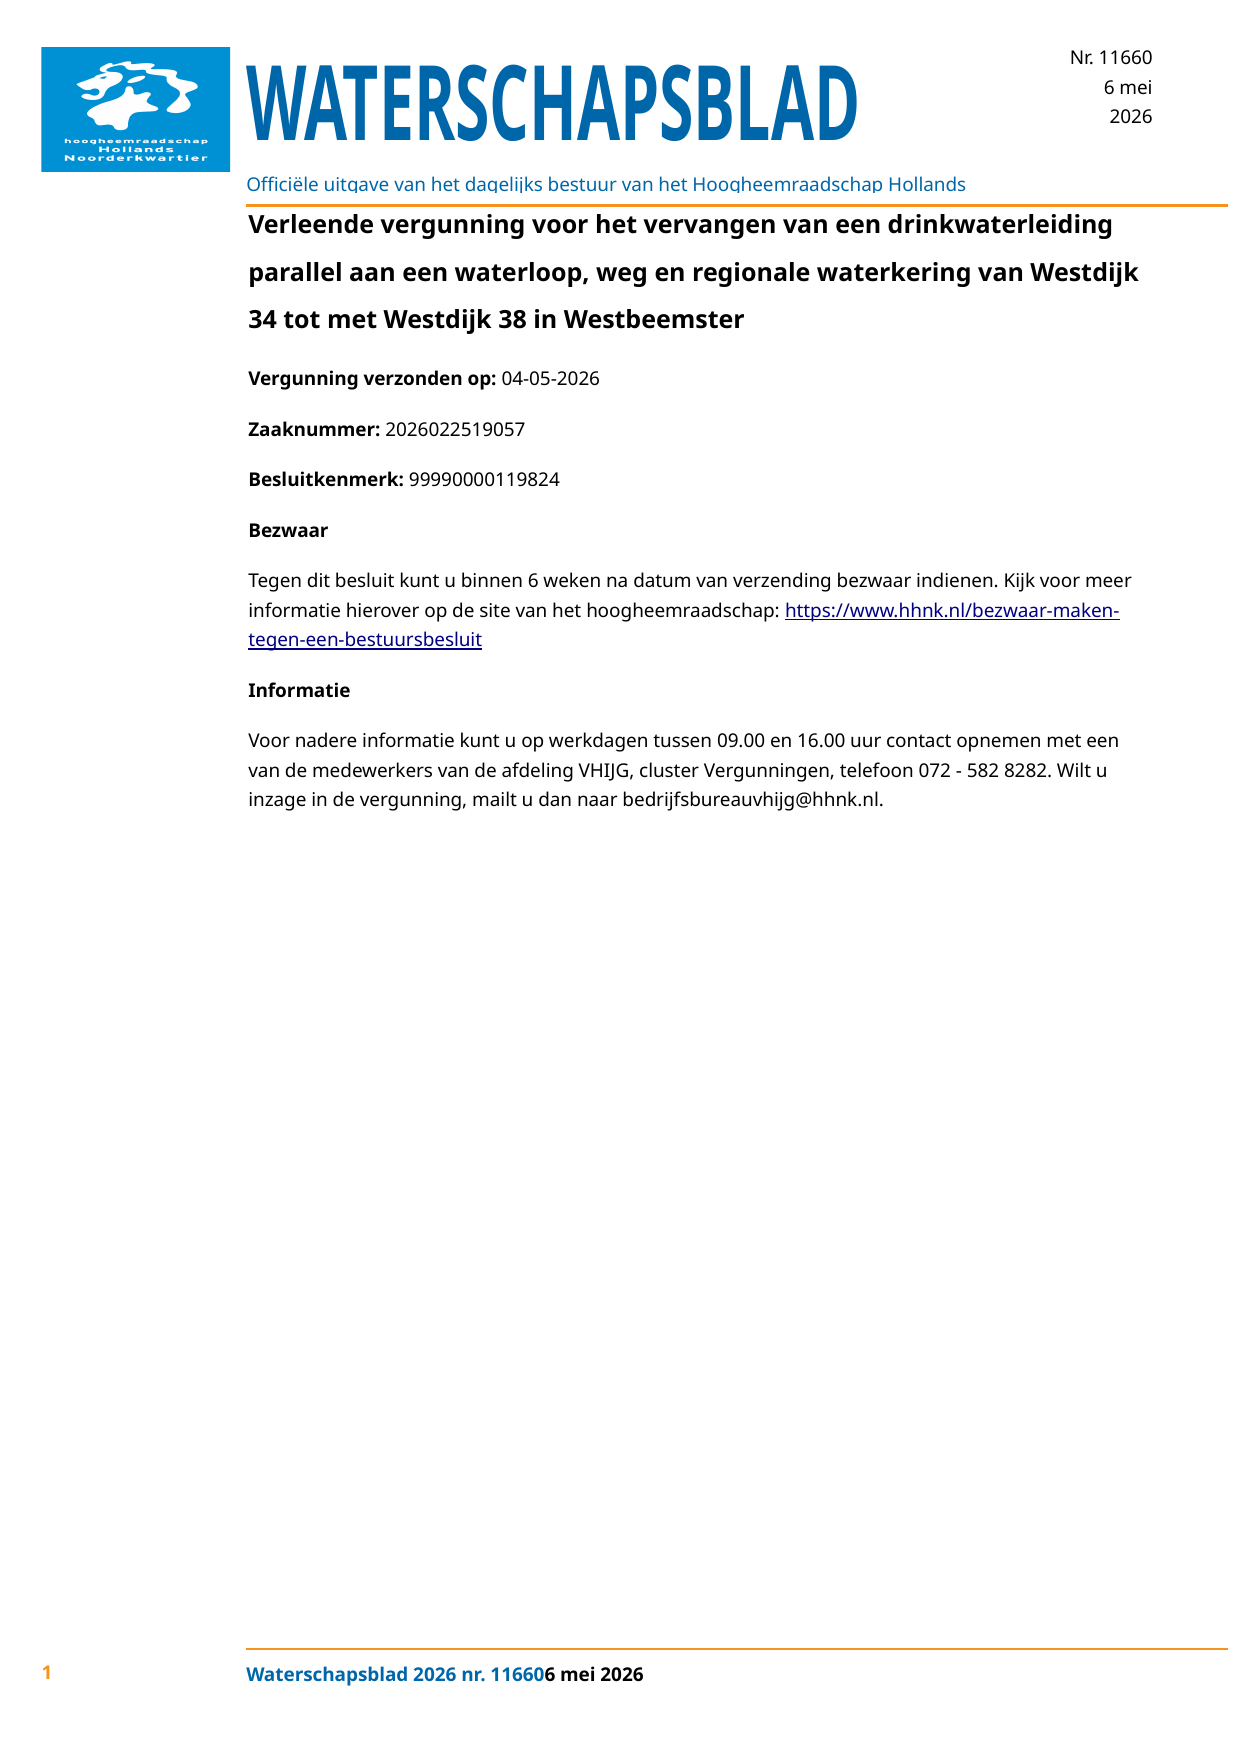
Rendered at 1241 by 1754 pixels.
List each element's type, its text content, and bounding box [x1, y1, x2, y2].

text Voor nadere informatie kunt u op werkdagen tussen 09.00 en 16.00 uur contact opnemen met een van de medewerkers van de afdeling VHIJG, cluster Vergunningen, telefoon 072 - 582 8282. Wilt u inzage in de vergunning, mailt u dan naar bedrijfsbureauvhijg@hhnk.nl. [248, 727, 1152, 812]
picture [88, 87, 157, 130]
text Besluitkenmerk: 99990000119824 [248, 466, 1152, 492]
picture [129, 76, 144, 82]
text Tegen dit besluit kunt u binnen 6 weken na datum van verzending bezwaar indienen. Kijk voor meer informatie hierover op de site van het hoogheemraadschap: https://www.hhnk.nl/bezwaar-maken-tegen-een-bestuursbesluit [248, 567, 1152, 652]
text Verleende vergunning voor het vervangen van een drinkwaterleiding parallel aan een waterloop, weg en regionale waterkering van Westdijk 34 tot met Westdijk 38 in Westbeemster [248, 207, 1152, 336]
text Vergunning verzonden op: 04-05-2026 [248, 366, 1152, 391]
picture [118, 62, 197, 112]
picture [78, 64, 122, 99]
text Zaaknummer: 2026022519057 [248, 416, 1152, 442]
text Bezwaar [248, 517, 1152, 542]
text Informatie [248, 677, 1152, 702]
